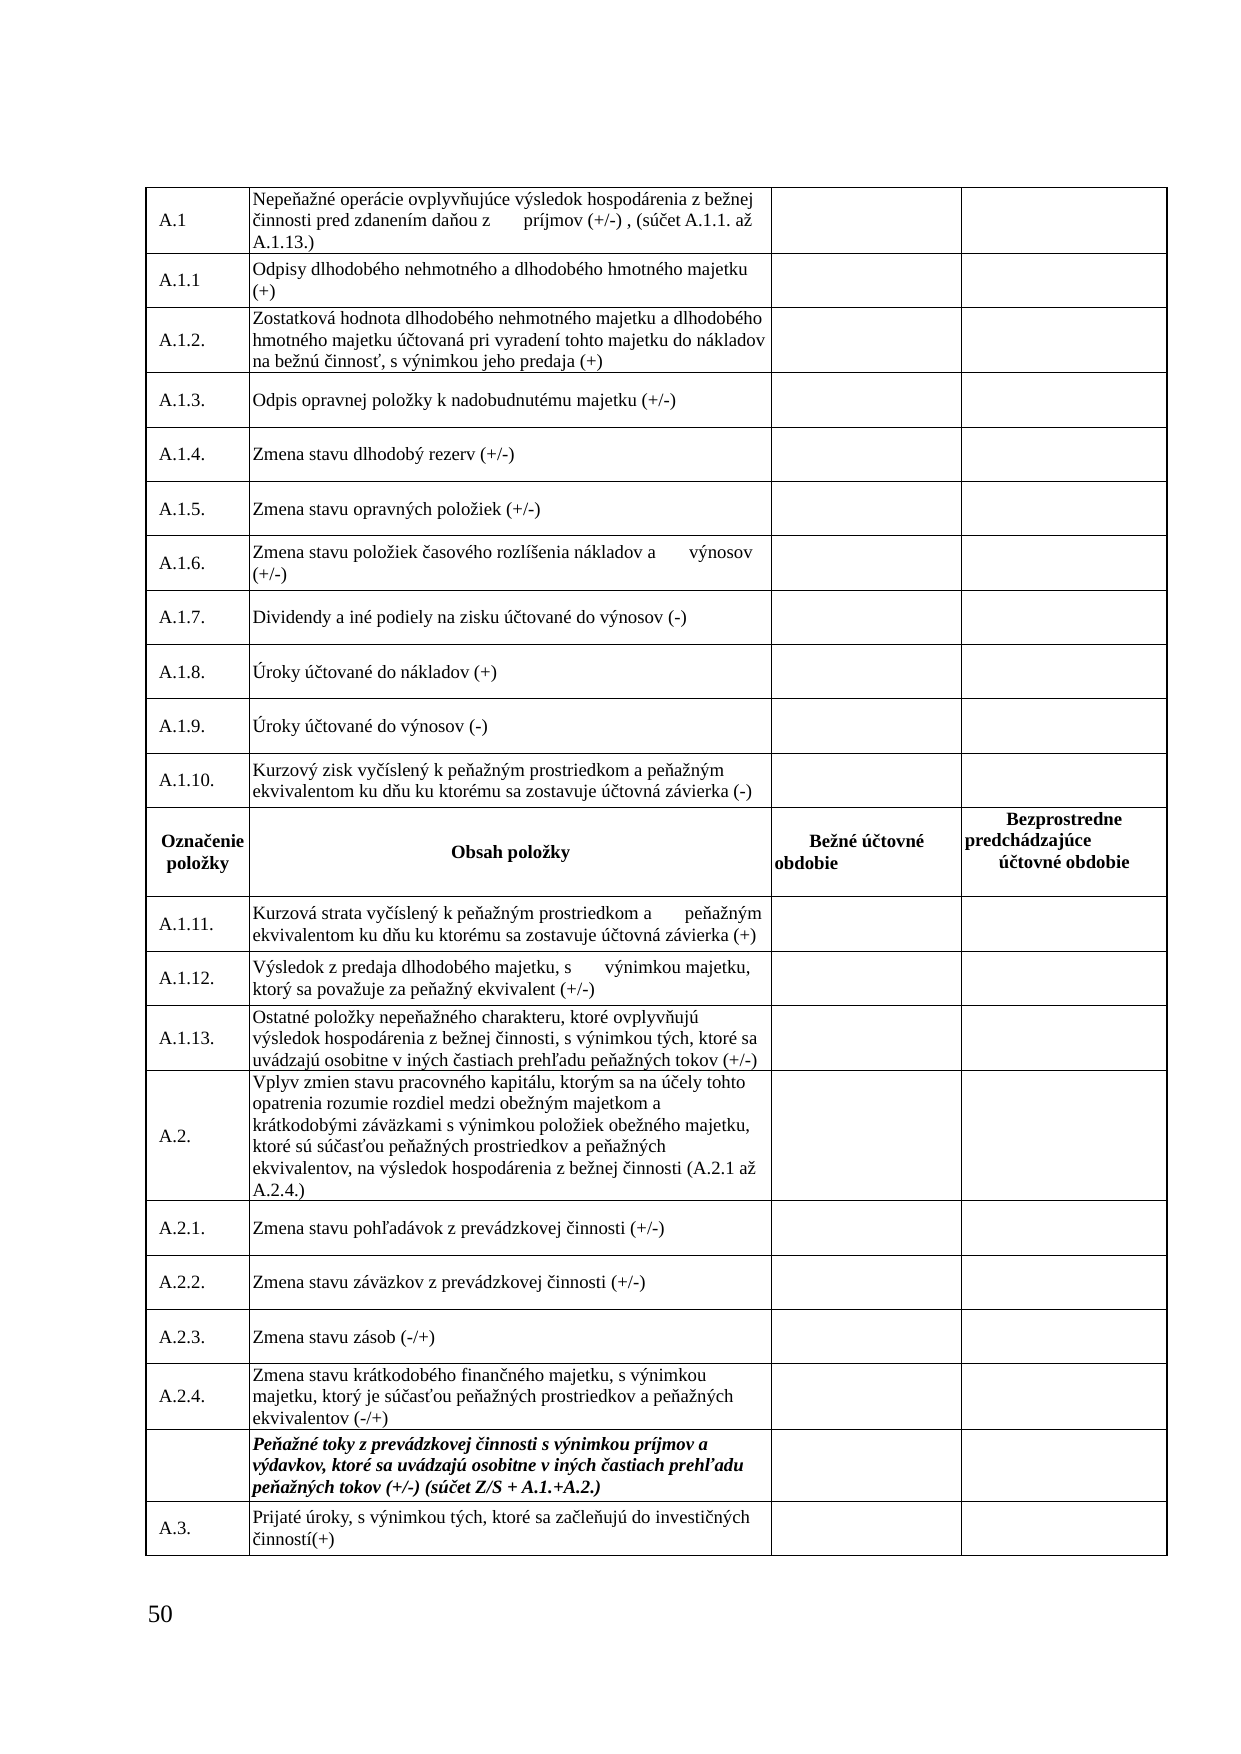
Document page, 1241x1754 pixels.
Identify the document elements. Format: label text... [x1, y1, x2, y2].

table_cell [962, 897, 1166, 951]
table_cell Úroky účtované do nákladov (+) [250, 645, 771, 698]
table_cell [772, 897, 961, 951]
table_cell Bezprostredne predchádzajúce účtovné obdobie [962, 808, 1166, 896]
table_cell [772, 536, 961, 589]
table_cell [962, 1310, 1166, 1363]
table_cell Obsah položky [250, 808, 771, 896]
table_cell [962, 1006, 1166, 1070]
table_cell [962, 591, 1166, 644]
table_cell A.1.9. [147, 699, 249, 753]
table_cell Odpis opravnej položky k nadobudnutému majetku (+/-) [250, 373, 771, 426]
table_cell [962, 1364, 1166, 1428]
table_cell [962, 482, 1166, 535]
table_cell [772, 373, 961, 426]
table_cell Peňažné toky z prevádzkovej činnosti s výnimkou príjmov a výdavkov, ktoré sa uvádzajú osobitne v iných častiach prehľadu peňažných tokov (+/-) (súčet Z/S + A.1.+A.2.) [250, 1430, 771, 1501]
table_cell A.1.7. [147, 591, 249, 644]
table_cell Zmena stavu opravných položiek (+/-) [250, 482, 771, 535]
table_cell Odpisy dlhodobého nehmotného a dlhodobého hmotného majetku (+) [250, 254, 771, 307]
table_cell Zostatková hodnota dlhodobého nehmotného majetku a dlhodobého hmotného majetku účtovaná pri vyradení tohto majetku do nákladov na bežnú činnosť, s výnimkou jeho predaja (+) [250, 308, 771, 372]
table_cell [772, 254, 961, 307]
table_cell [772, 1256, 961, 1309]
table_cell [962, 188, 1166, 252]
table_cell A.3. [147, 1502, 249, 1555]
table_cell [772, 754, 961, 807]
table_cell Označenie položky [147, 808, 249, 896]
table_cell [962, 1256, 1166, 1309]
table_cell Bežné účtovné obdobie [772, 808, 961, 896]
table_cell [962, 1201, 1166, 1254]
table_cell [962, 373, 1166, 426]
table_cell [962, 428, 1166, 481]
table_cell [772, 428, 961, 481]
table_cell A.2.4. [147, 1364, 249, 1428]
table_cell [962, 1071, 1166, 1200]
table_cell [962, 699, 1166, 753]
table_cell Prijaté úroky, s výnimkou tých, ktoré sa začleňujú do investičných činností(+) [250, 1502, 771, 1555]
table_cell A.1.8. [147, 645, 249, 698]
table_cell [772, 482, 961, 535]
table_cell Zmena stavu krátkodobého finančného majetku, s výnimkou majetku, ktorý je súčasťou peňažných prostriedkov a peňažných ekvivalentov (-/+) [250, 1364, 771, 1428]
table_cell [962, 1430, 1166, 1501]
table_cell [772, 308, 961, 372]
table_cell Dividendy a iné podiely na zisku účtované do výnosov (-) [250, 591, 771, 644]
table_cell [962, 952, 1166, 1005]
table_cell [962, 754, 1166, 807]
table_cell Zmena stavu pohľadávok z prevádzkovej činnosti (+/-) [250, 1201, 771, 1254]
table_cell [772, 645, 961, 698]
table_cell Ostatné položky nepeňažného charakteru, ktoré ovplyvňujú výsledok hospodárenia z bežnej činnosti, s výnimkou tých, ktoré sa uvádzajú osobitne v iných častiach prehľadu peňažných tokov (+/-) [250, 1006, 771, 1070]
table_cell A.1.10. [147, 754, 249, 807]
table_cell [147, 1430, 249, 1501]
table_cell A.1.12. [147, 952, 249, 1005]
table_cell [772, 1201, 961, 1254]
table_cell A.2. [147, 1071, 249, 1200]
table_cell [772, 1364, 961, 1428]
table_cell A.1.4. [147, 428, 249, 481]
table_cell Kurzový zisk vyčíslený k peňažným prostriedkom a peňažným ekvivalentom ku dňu ku ktorému sa zostavuje účtovná závierka (-) [250, 754, 771, 807]
table_cell Úroky účtované do výnosov (-) [250, 699, 771, 753]
table_cell A.1.11. [147, 897, 249, 951]
table_cell A.1.2. [147, 308, 249, 372]
table_cell [962, 536, 1166, 589]
table_cell [772, 952, 961, 1005]
table_cell [772, 1310, 961, 1363]
table_cell A.1.13. [147, 1006, 249, 1070]
table_cell [772, 699, 961, 753]
table_cell Výsledok z predaja dlhodobého majetku, s výnimkou majetku, ktorý sa považuje za peňažný ekvivalent (+/-) [250, 952, 771, 1005]
table_cell A.1.5. [147, 482, 249, 535]
table_cell [772, 188, 961, 252]
table_cell A.1.1 [147, 254, 249, 307]
table_cell A.2.3. [147, 1310, 249, 1363]
table_cell Kurzová strata vyčíslený k peňažným prostriedkom a peňažným ekvivalentom ku dňu ku ktorému sa zostavuje účtovná závierka (+) [250, 897, 771, 951]
table_cell [772, 1502, 961, 1555]
table_cell Zmena stavu položiek časového rozlíšenia nákladov a výnosov (+/-) [250, 536, 771, 589]
table_cell Zmena stavu záväzkov z prevádzkovej činnosti (+/-) [250, 1256, 771, 1309]
table_cell [962, 308, 1166, 372]
table_cell [962, 1502, 1166, 1555]
table_cell A.1 [147, 188, 249, 252]
table_cell Zmena stavu zásob (-/+) [250, 1310, 771, 1363]
table_cell [772, 1071, 961, 1200]
table_cell [772, 1006, 961, 1070]
table_cell A.2.1. [147, 1201, 249, 1254]
table_cell A.1.3. [147, 373, 249, 426]
table_cell [962, 645, 1166, 698]
table_cell A.2.2. [147, 1256, 249, 1309]
table_cell Nepeňažné operácie ovplyvňujúce výsledok hospodárenia z bežnej činnosti pred zdanením daňou z príjmov (+/-) , (súčet A.1.1. až A.1.13.) [250, 188, 771, 252]
table_cell Zmena stavu dlhodobý rezerv (+/-) [250, 428, 771, 481]
table_cell A.1.6. [147, 536, 249, 589]
table_cell Vplyv zmien stavu pracovného kapitálu, ktorým sa na účely tohto opatrenia rozumie rozdiel medzi obežným majetkom a krátkodobými záväzkami s výnimkou položiek obežného majetku, ktoré sú súčasťou peňažných prostriedkov a peňažných ekvivalentov, na výsledok hospodárenia z bežnej činnosti (A.2.1 až A.2.4.) [250, 1071, 771, 1200]
table_cell [772, 1430, 961, 1501]
table_cell [962, 254, 1166, 307]
table_cell [772, 591, 961, 644]
